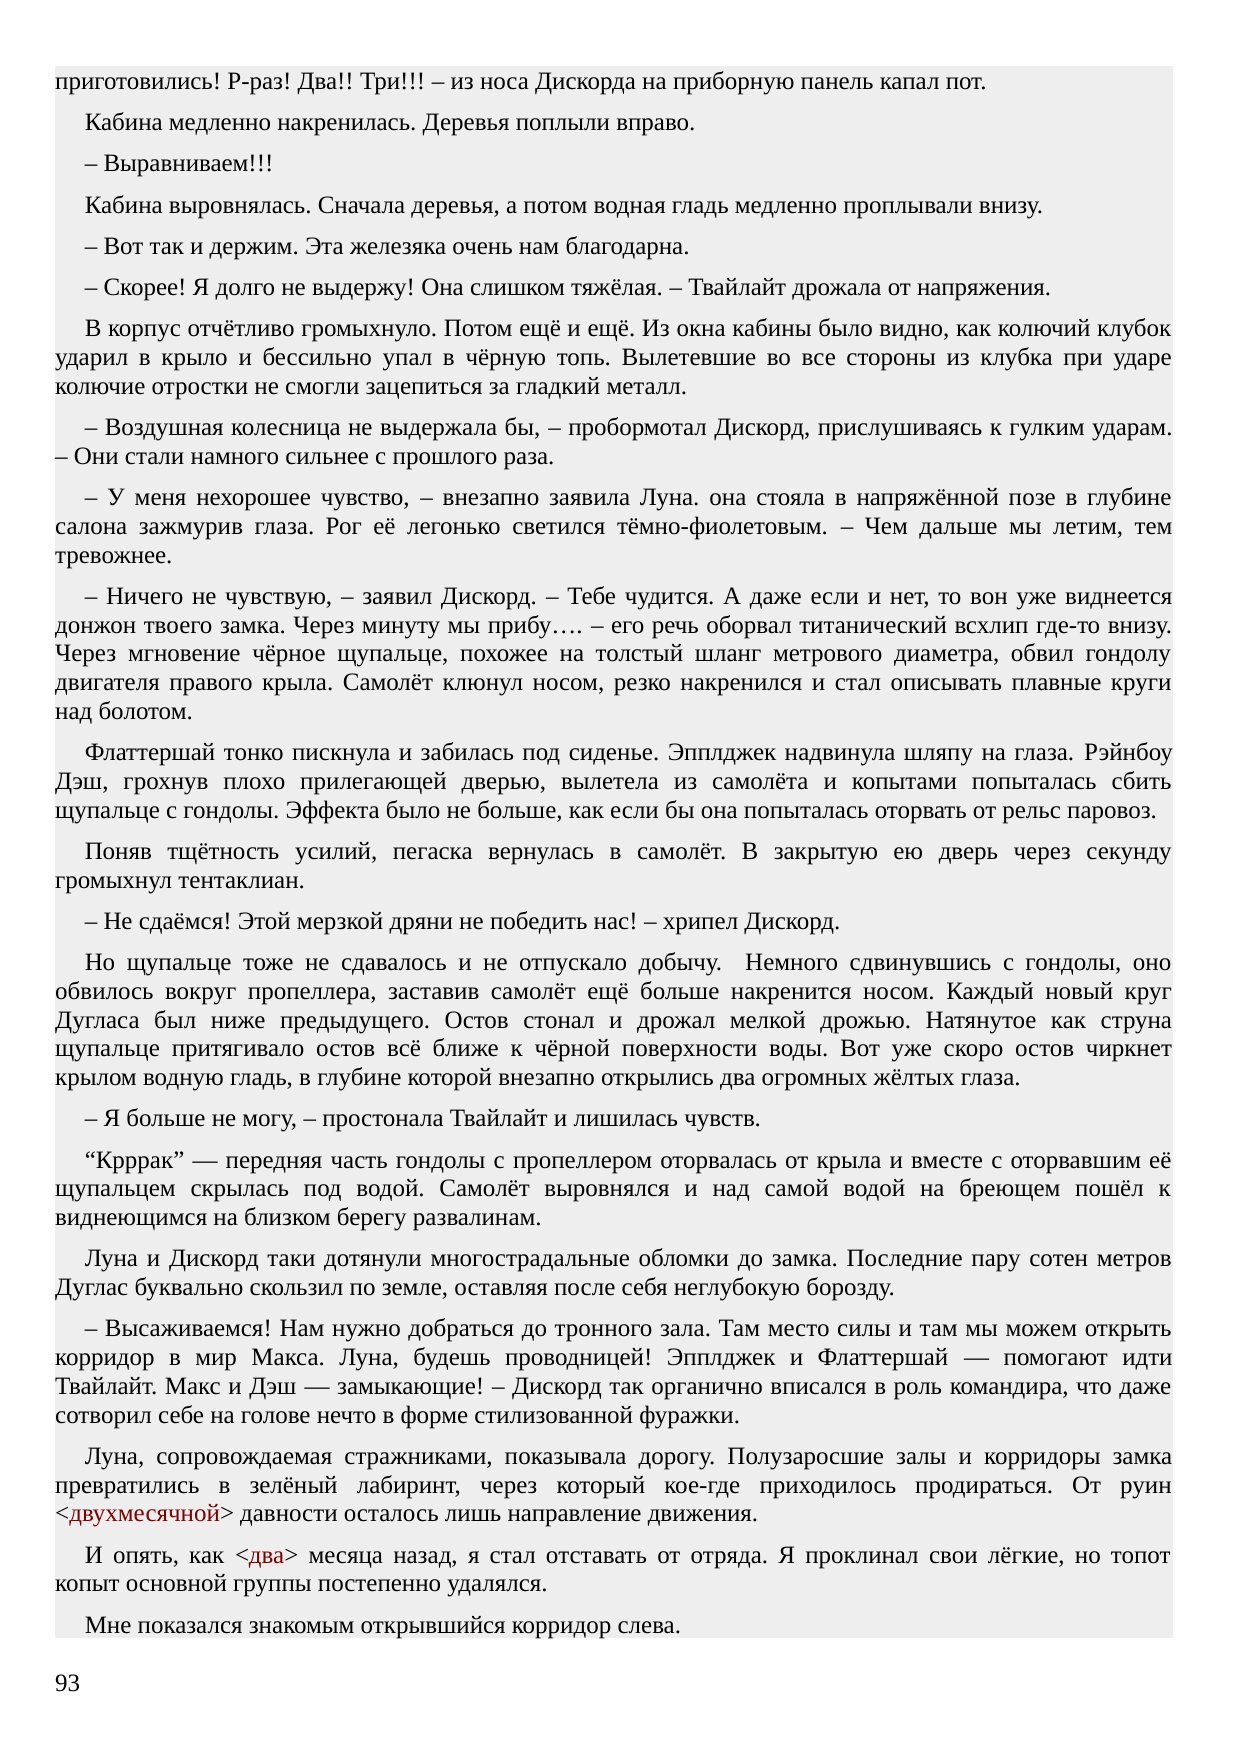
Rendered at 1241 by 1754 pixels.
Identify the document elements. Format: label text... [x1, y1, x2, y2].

text И опять, как <два> месяца назад, я стал отставать от отряда. Я проклинал свои лёгкие, но топот копыт основной группы постепенно удалялся. [55, 1540, 1173, 1597]
text Флаттершай тонко пискнула и забилась под сиденье. Эпплджек надвинула шляпу на глаза. Рэйнбоу Дэш, грохнув плохо прилегающей дверью, вылетела из самолёта и копытами попыталась сбить щупальце с гондолы. Эффекта было не больше, как если бы она попыталась оторвать от рельс паровоз. [55, 737, 1173, 823]
text В корпус отчётливо громыхнуло. Потом ещё и ещё. Из окна кабины было видно, как колючий клубок ударил в крыло и бессильно упал в чёрную топь. Вылетевшие во все стороны из клубка при ударе колючие отростки не смогли зацепиться за гладкий металл. [55, 313, 1173, 400]
text – Выравниваем!!! [55, 148, 1173, 177]
text – Вот так и держим. Эта железяка очень нам благодарна. [55, 231, 1173, 260]
text – Высаживаемся! Нам нужно добраться до тронного зала. Там место силы и там мы можем открыть корридор в мир Макса. Луна, будешь проводницей! Эпплджек и Флаттершай — помогают идти Твайлайт. Макс и Дэш — замыкающие! – Дискорд так органично вписался в роль командира, что даже сотворил себе на голове нечто в форме стилизованной фуражки. [55, 1313, 1173, 1428]
text Поняв тщётность усилий, пегаска вернулась в самолёт. В закрытую ею дверь через секунду громыхнул тентаклиан. [55, 836, 1173, 893]
text Кабина выровнялась. Сначала деревья, а потом водная гладь медленно проплывали внизу. [55, 190, 1173, 218]
text – Скорее! Я долго не выдержу! Она слишком тяжёлая. – Твайлайт дрожала от напряжения. [55, 272, 1173, 301]
text “Крррак” — передняя часть гондолы с пропеллером оторвалась от крыла и вместе с оторвавшим её щупальцем скрылась под водой. Самолёт выровнялся и над самой водой на бреющем пошёл к виднеющимся на близком берегу развалинам. [55, 1145, 1173, 1231]
text – Не сдаёмся! Этой мерзкой дряни не победить нас! – хрипел Дискорд. [55, 906, 1173, 935]
text – Я больше не могу, – простонала Твайлайт и лишилась чувств. [55, 1103, 1173, 1132]
text – У меня нехорошее чувство, – внезапно заявила Луна. она стояла в напряжённой позе в глубине салона зажмурив глаза. Рог её легонько светился тёмно-фиолетовым. – Чем дальше мы летим, тем тревожнее. [55, 482, 1173, 568]
text Но щупальце тоже не сдавалось и не отпускало добычу. Немного сдвинувшись с гондолы, оно обвилось вокруг пропеллера, заставив самолёт ещё больше накренится носом. Каждый новый круг Дугласа был ниже предыдущего. Остов стонал и дрожал мелкой дрожью. Натянутое как струна щупальце притягивало остов всё ближе к чёрной поверхности воды. Вот уже скоро остов чиркнет крылом водную гладь, в глубине которой внезапно открылись два огромных жёлтых глаза. [55, 947, 1173, 1091]
text – Ничего не чувствую, – заявил Дискорд. – Тебе чудится. А даже если и нет, то вон уже виднеется донжон твоего замка. Через минуту мы прибу…. – его речь оборвал титанический всхлип где-то внизу. Через мгновение чёрное щупальце, похожее на толстый шланг метрового диаметра, обвил гондолу двигателя правого крыла. Самолёт клюнул носом, резко накренился и стал описывать плавные круги над болотом. [55, 581, 1173, 725]
text приготовились! Р-раз! Два!! Три!!! – из носа Дискорда на приборную панель капал пот. [55, 66, 1173, 95]
text Мне показался знакомым открывшийся корридор слева. [55, 1610, 1173, 1638]
text – Воздушная колесница не выдержала бы, – пробормотал Дискорд, прислушиваясь к гулким ударам. – Они стали намного сильнее с прошлого раза. [55, 412, 1173, 470]
text Луна и Дискорд таки дотянули многострадальные обломки до замка. Последние пару сотен метров Дуглас буквально скользил по земле, оставляя после себя неглубокую борозду. [55, 1243, 1173, 1301]
text Луна, сопровождаемая стражниками, показывала дорогу. Полузаросшие залы и корридоры замка превратились в зелёный лабиринт, через который кое-где приходилось продираться. От руин <двухмесячной> давности осталось лишь направление движения. [55, 1441, 1173, 1527]
text Кабина медленно накренилась. Деревья поплыли вправо. [55, 107, 1173, 136]
